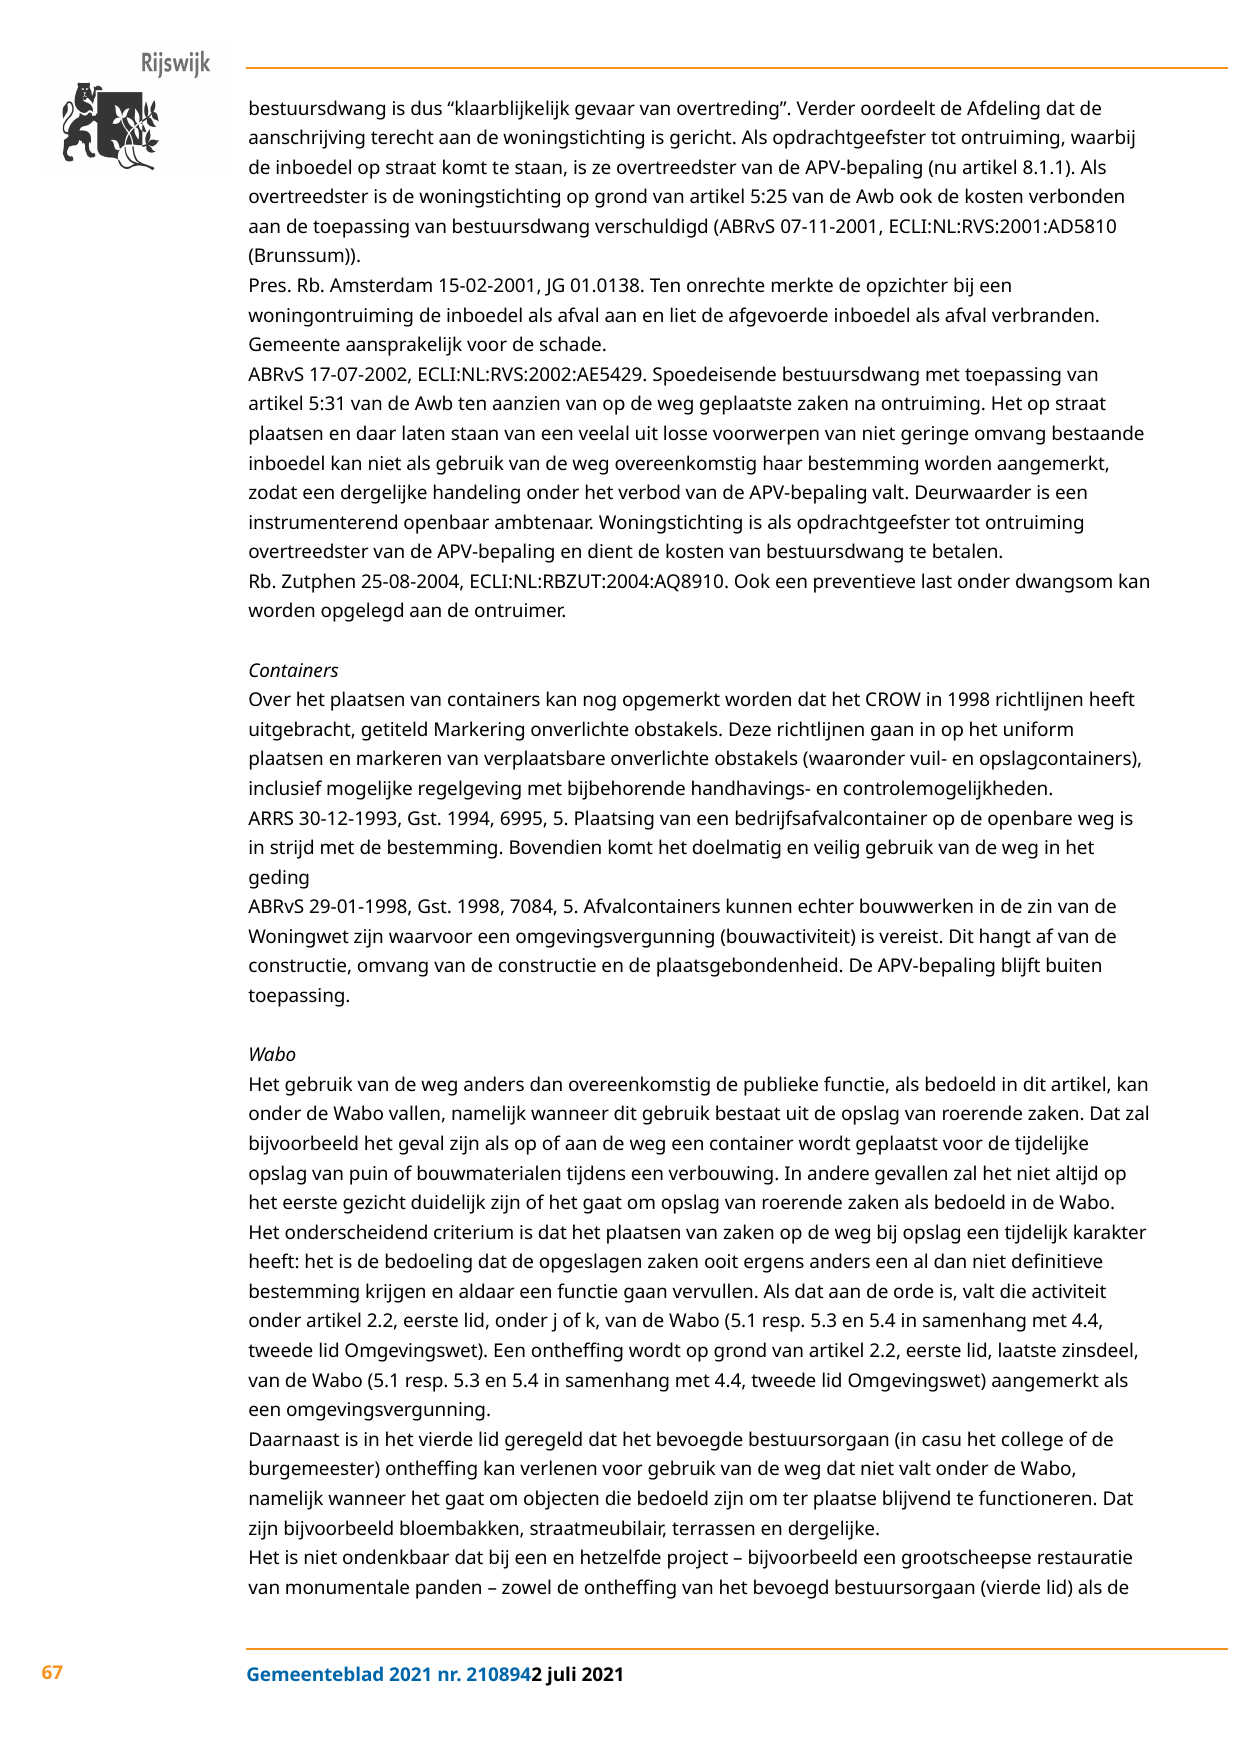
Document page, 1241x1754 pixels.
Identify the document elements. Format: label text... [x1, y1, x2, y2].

text ABRvS 17-07-2002, ECLI:NL:RVS:2002:AE5429. Spoedeisende bestuursdwang met toepassing van artikel 5:31 van de Awb ten aanzien van op de weg geplaatste zaken na ontruiming. Het op straat plaatsen en daar laten staan van een veelal uit losse voorwerpen van niet geringe omvang bestaande inboedel kan niet als gebruik van de weg overeenkomstig haar bestemming worden aangemerkt, zodat een dergelijke handeling onder het verbod van de APV-bepaling valt. Deurwaarder is een instrumenterend openbaar ambtenaar. Woningstichting is als opdrachtgeefster tot ontruiming overtreedster van de APV-bepaling en dient de kosten van bestuursdwang te betalen. [248, 361, 1152, 564]
text Het gebruik van de weg anders dan overeenkomstig de publieke functie, als bedoeld in dit artikel, kan onder de Wabo vallen, namelijk wanneer dit gebruik bestaat uit de opslag van roerende zaken. Dat zal bijvoorbeeld het geval zijn als op of aan de weg een container wordt geplaatst voor de tijdelijke opslag van puin of bouwmaterialen tijdens een verbouwing. In andere gevallen zal het niet altijd op het eerste gezicht duidelijk zijn of het gaat om opslag van roerende zaken als bedoeld in de Wabo. Het onderscheidend criterium is dat het plaatsen van zaken op de weg bij opslag een tijdelijk karakter heeft: het is de bedoeling dat de opgeslagen zaken ooit ergens anders een al dan niet definitieve bestemming krijgen en aldaar een functie gaan vervullen. Als dat aan de orde is, valt die activiteit onder artikel 2.2, eerste lid, onder j of k, van de Wabo (5.1 resp. 5.3 en 5.4 in samenhang met 4.4, tweede lid Omgevingswet). Een ontheffing wordt op grond van artikel 2.2, eerste lid, laatste zinsdeel, van de Wabo (5.1 resp. 5.3 en 5.4 in samenhang met 4.4, tweede lid Omgevingswet) aangemerkt als een omgevingsvergunning. [248, 1071, 1152, 1422]
text Containers [248, 657, 1152, 683]
text bestuursdwang is dus “klaarblijkelijk gevaar van overtreding”. Verder oordeelt de Afdeling dat de aanschrijving terecht aan de woningstichting is gericht. Als opdrachtgeefster tot ontruiming, waarbij de inboedel op straat komt te staan, is ze overtreedster van de APV-bepaling (nu artikel 8.1.1). Als overtreedster is de woningstichting op grond van artikel 5:25 van de Awb ook de kosten verbonden aan de toepassing van bestuursdwang verschuldigd (ABRvS 07-11-2001, ECLI:NL:RVS:2001:AD5810 (Brunssum)). [248, 95, 1152, 268]
text ABRvS 29-01-1998, Gst. 1998, 7084, 5. Afvalcontainers kunnen echter bouwwerken in de zin van de Woningwet zijn waarvoor een omgevingsvergunning (bouwactiviteit) is vereist. Dit hangt af van de constructie, omvang van de constructie en de plaatsgebondenheid. De APV-bepaling blijft buiten toepassing. [248, 893, 1152, 1008]
text ARRS 30-12-1993, Gst. 1994, 6995, 5. Plaatsing van een bedrijfsafvalcontainer op de openbare weg is in strijd met de bestemming. Bovendien komt het doelmatig en veilig gebruik van de weg in het geding [248, 805, 1152, 890]
text Pres. Rb. Amsterdam 15-02-2001, JG 01.0138. Ten onrechte merkte de opzichter bij een woningontruiming de inboedel als afval aan en liet de afgevoerde inboedel als afval verbranden. Gemeente aansprakelijk voor de schade. [248, 272, 1152, 357]
text Rb. Zutphen 25-08-2004, ECLI:NL:RBZUT:2004:AQ8910. Ook een preventieve last onder dwangsom kan worden opgelegd aan de ontruimer. [248, 568, 1152, 623]
text Over het plaatsen van containers kan nog opgemerkt worden dat het CROW in 1998 richtlijnen heeft uitgebracht, getiteld Markering onverlichte obstakels. Deze richtlijnen gaan in op het uniform plaatsen en markeren van verplaatsbare onverlichte obstakels (waaronder vuil- en opslagcontainers), inclusief mogelijke regelgeving met bijbehorende handhavings- en controlemogelijkheden. [248, 686, 1152, 801]
text Daarnaast is in het vierde lid geregeld dat het bevoegde bestuursorgaan (in casu het college of de burgemeester) ontheffing kan verlenen voor gebruik van de weg dat niet valt onder de Wabo, namelijk wanneer het gaat om objecten die bedoeld zijn om ter plaatse blijvend te functioneren. Dat zijn bijvoorbeeld bloembakken, straatmeubilair, terrassen en dergelijke. [248, 1426, 1152, 1541]
picture [41, 47, 231, 172]
text Wabo [248, 1041, 1152, 1067]
text Het is niet ondenkbaar dat bij een en hetzelfde project – bijvoorbeeld een grootscheepse restauratie van monumentale panden – zowel de ontheffing van het bevoegd bestuursorgaan (vierde lid) als de [248, 1544, 1152, 1600]
